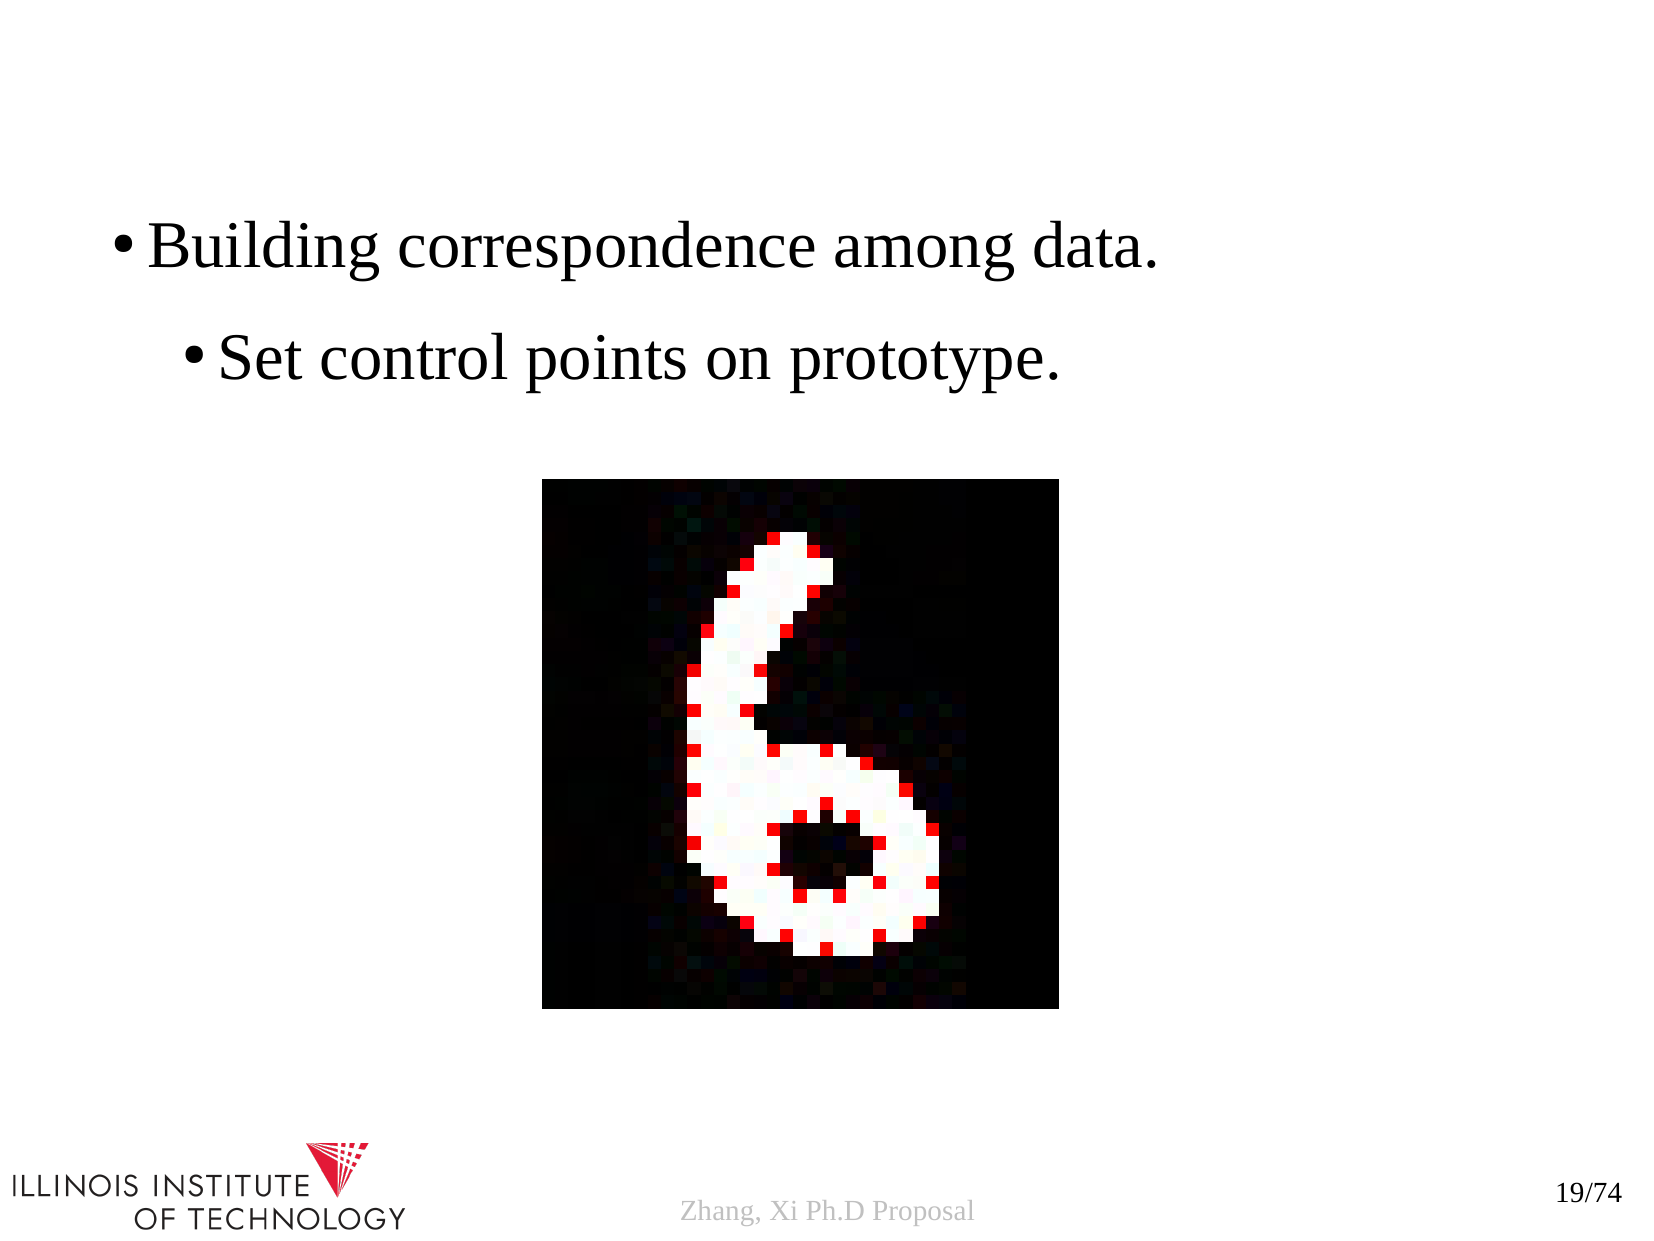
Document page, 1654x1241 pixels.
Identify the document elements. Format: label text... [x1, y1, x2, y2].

text_box Building correspondence among data. Set control points on prototype. [96, 164, 1612, 365]
picture [542, 479, 1059, 1009]
picture [13, 1142, 406, 1230]
